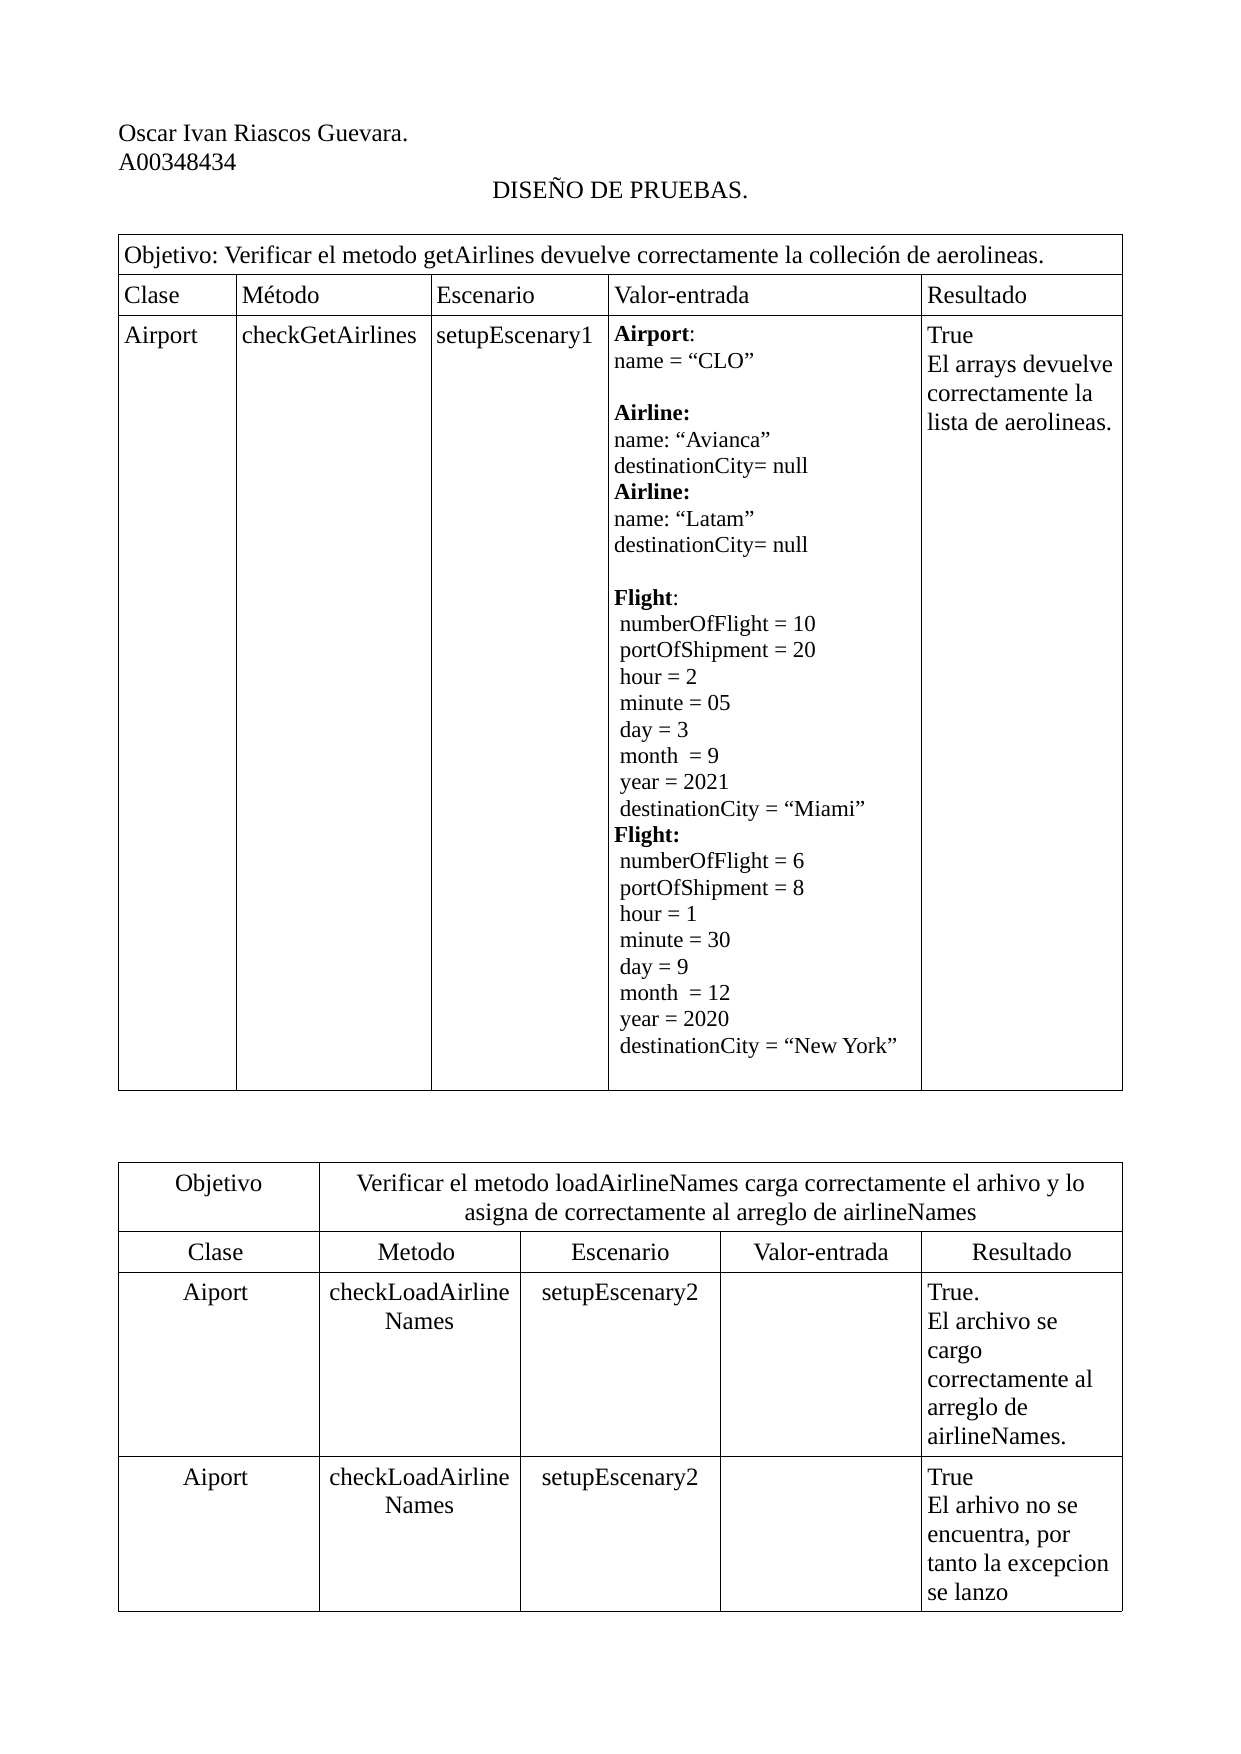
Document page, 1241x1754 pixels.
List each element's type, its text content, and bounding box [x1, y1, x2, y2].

table_cell setupEscenary2 [521, 1273, 720, 1456]
table_cell [721, 1457, 921, 1611]
table_cell [721, 1273, 921, 1456]
table_cell checkGetAirlines [237, 316, 431, 1090]
table_cell Aiport [119, 1273, 319, 1456]
table_cell Escenario [521, 1232, 720, 1272]
table_cell Valor-entrada [609, 275, 921, 314]
table_cell Valor-entrada [721, 1232, 921, 1272]
table_cell Método [237, 275, 431, 314]
table_cell Metodo [320, 1232, 520, 1272]
table_cell checkLoadAirlineNames [320, 1457, 520, 1611]
table_cell Aiport [119, 1457, 319, 1611]
table_cell Clase [119, 275, 236, 314]
table_cell Resultado [922, 1232, 1122, 1272]
table_header Verificar el metodo loadAirlineNames carga correctamente el arhivo y lo asigna de correctamente al arreglo de airlineNames [320, 1163, 1122, 1231]
table_cell True El arrays devuelve correctamente la lista de aerolineas. [922, 316, 1122, 1090]
table_cell Airport [119, 316, 236, 1090]
table_header Objetivo: Verificar el metodo getAirlines devuelve correctamente la colleción de aerolineas. [119, 235, 1122, 274]
table_cell setupEscenary2 [521, 1457, 720, 1611]
table_cell Clase [119, 1232, 319, 1272]
table_cell True. El archivo se cargo correctamente al arreglo de airlineNames. [922, 1273, 1122, 1456]
table_cell checkLoadAirlineNames [320, 1273, 520, 1456]
table_cell Airport: name = “CLO” Airline: name: “Avianca” destinationCity= null Airline: name: “Latam” destinationCity= null Flight: numberOfFlight = 10 portOfShipment = 20 hour = 2 minute = 05 day = 3 month = 9 year = 2021 destinationCity = “Miami” Flight: numberOfFlight = 6 portOfShipment = 8 hour = 1 minute = 30 day = 9 month = 12 year = 2020 destinationCity = “New York” [609, 316, 921, 1090]
table_cell True El arhivo no se encuentra, por tanto la excepcion se lanzo [922, 1457, 1122, 1611]
table_header Objetivo [119, 1163, 319, 1231]
table_cell setupEscenary1 [432, 316, 608, 1090]
table_cell Escenario [432, 275, 608, 314]
table_cell Resultado [922, 275, 1122, 314]
